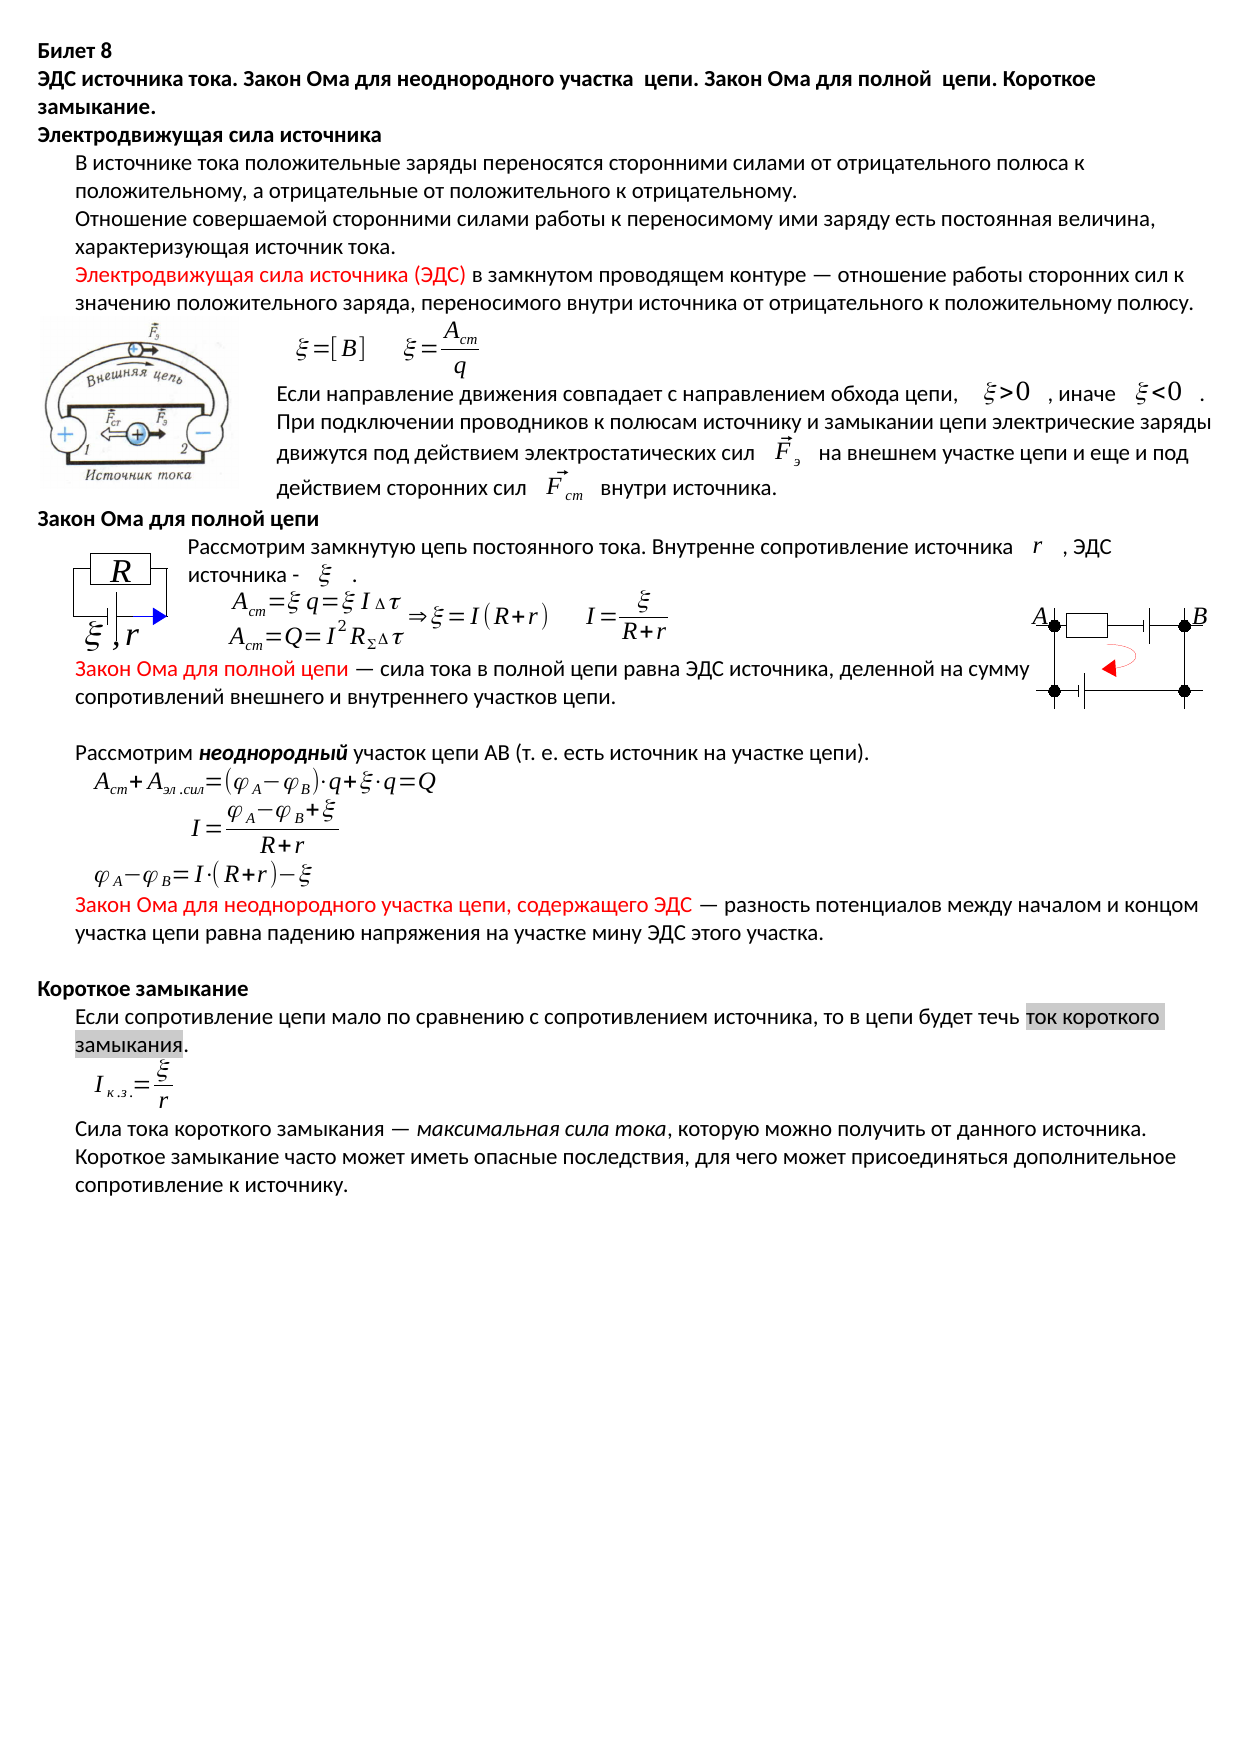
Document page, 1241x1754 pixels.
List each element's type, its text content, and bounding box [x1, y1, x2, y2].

text Закон Ома для неоднородного участка цепи, содержащего ЭДС — разность потенциалов между началом и концом участка цепи равна падению напряжения на участке мину ЭДС этого участка. [75, 890, 1213, 946]
text Сила тока короткого замыкания — максимальная сила тока, которую можно получить от данного источника. [75, 1114, 1213, 1142]
picture [103, 316, 208, 489]
text Рассмотрим неоднородный участок цепи АВ (т. е. есть источник на участке цепи). [75, 738, 1213, 766]
text Электродвижущая сила источника [37, 120, 1213, 148]
text Электродвижущая сила источника (ЭДС) в замкнутом проводящем контуре — отношение работы сторонних сил к значению положительного заряда, переносимого внутри источника от отрицательного к положительному полюсу. [75, 260, 1213, 379]
text Короткое замыкание часто может иметь опасные последствия, для чего может присоединяться дополнительное сопротивление к источнику. [75, 1142, 1213, 1198]
text Закон Ома для полной цепи [37, 504, 1213, 532]
text Закон Ома для полной цепи — сила тока в полной цепи равна ЭДС источника, деленной на сумму сопротивлений внешнего и внутреннего участков цепи. [75, 654, 1213, 710]
text Отношение совершаемой сторонними силами работы к переносимому ими заряду есть постоянная величина, характеризующая источник тока. [75, 204, 1213, 260]
text ЭДС источника тока. Закон Ома для неоднородного участка цепи. Закон Ома для полной цепи. Короткое замыкание. [37, 64, 1213, 120]
text Если сопротивление цепи мало по сравнению с сопротивлением источника, то в цепи будет течь ток короткого замыкания. [75, 1002, 1213, 1058]
text Если направление движения совпадает с направлением обхода цепи, , иначе. [208, 379, 1213, 407]
text Рассмотрим замкнутую цепь постоянного тока. Внутренне сопротивление источника, ЭДС источника -. [75, 532, 1213, 588]
text Билет 8 [37, 36, 1213, 64]
text Короткое замыкание [37, 974, 1213, 1002]
text В источнике тока положительные заряды переносятся сторонними силами от отрицательного полюса к положительному, а отрицательные от положительного к отрицательному. [75, 148, 1213, 204]
text При подключении проводников к полюсам источнику и замыкании цепи электрические заряды движутся под действием электростатических силна внешнем участке цепи и еще и под действием сторонних силвнутри источника. [75, 407, 1213, 504]
